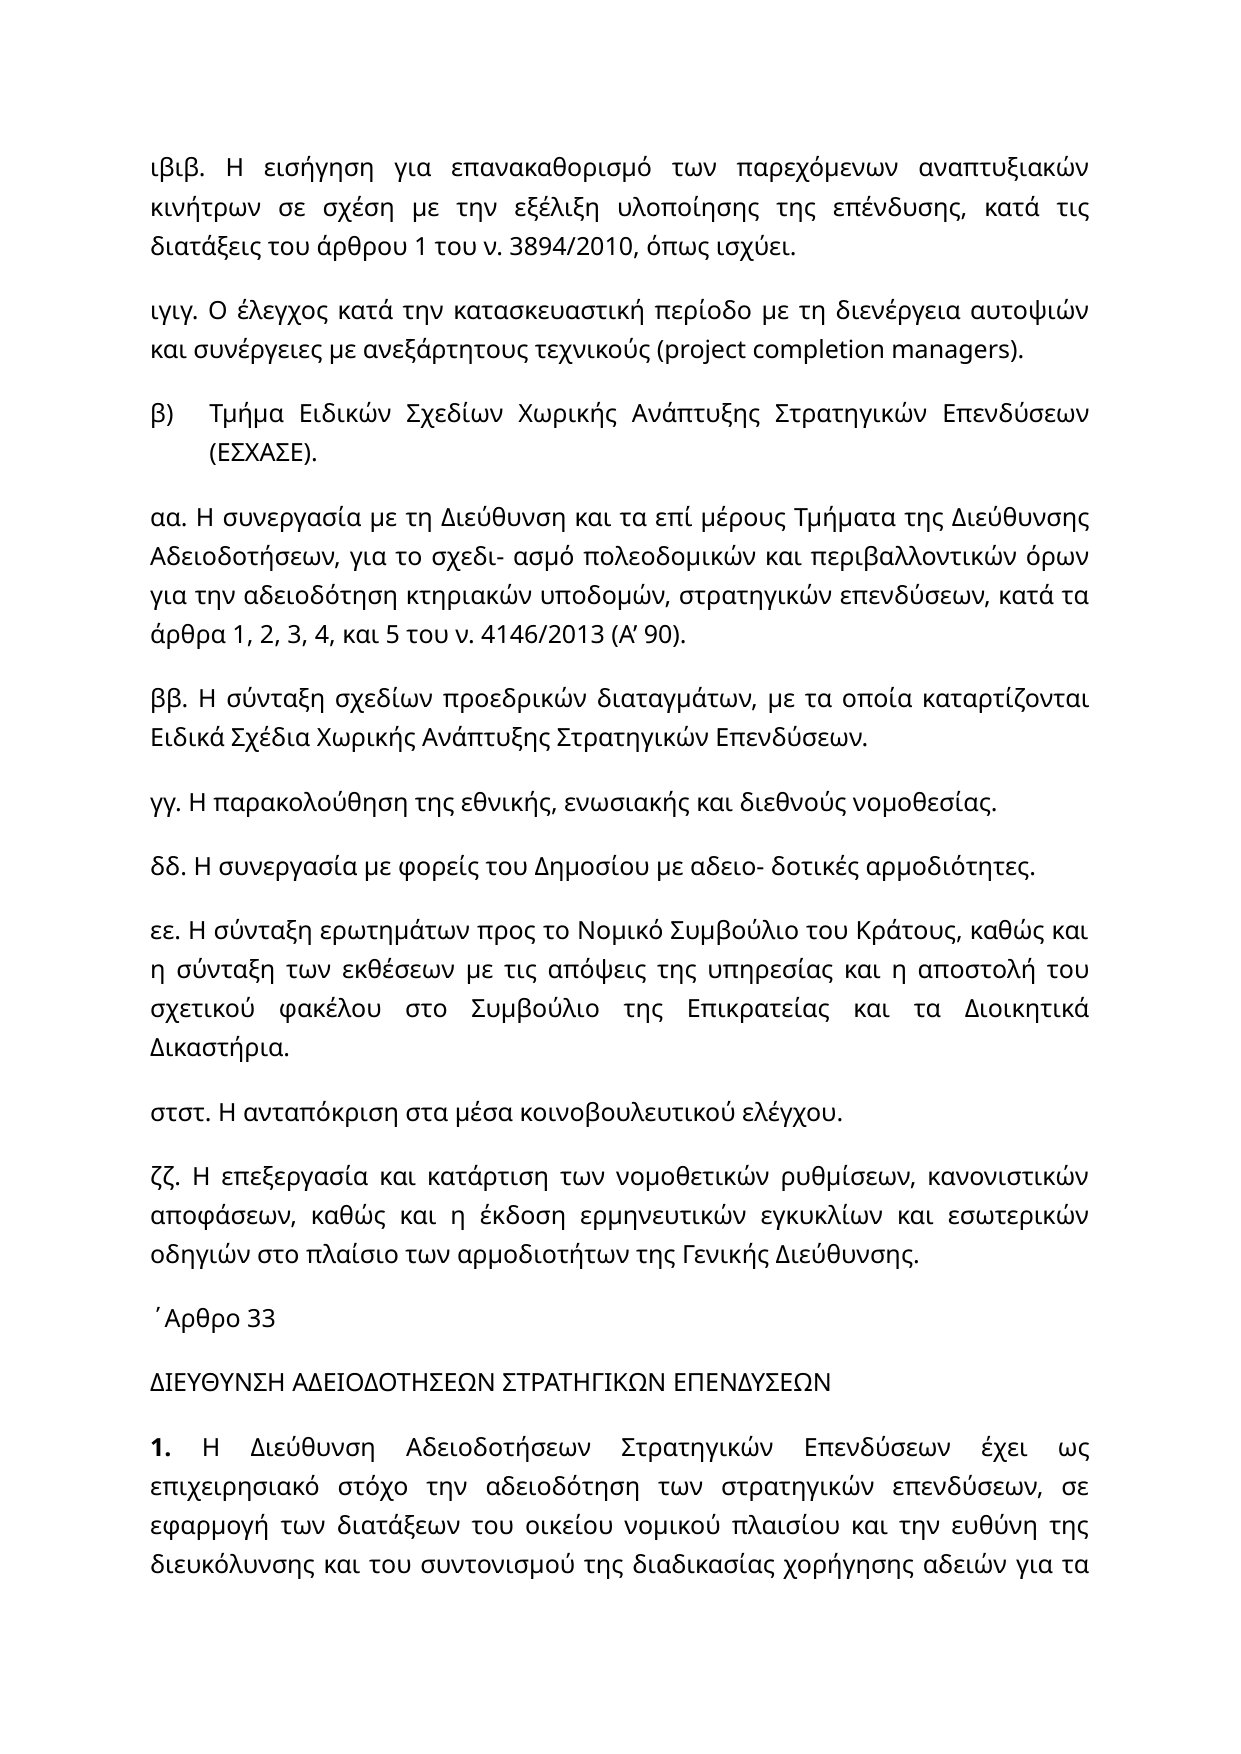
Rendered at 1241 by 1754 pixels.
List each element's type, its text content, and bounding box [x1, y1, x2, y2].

text ΄Αρθρο 33 [150, 1301, 1090, 1335]
list β) Τμήμα Ειδικών Σχεδίων Χωρικής Ανάπτυξης Στρατηγικών Επενδύσεων (ΕΣΧΑΣΕ). [150, 396, 1090, 469]
text ζζ. Η επεξεργασία και κατάρτιση των νομοθετικών ρυθμίσεων, κανονιστικών αποφάσεων, καθώς και η έκδοση ερμηνευτικών εγκυκλίων και εσωτερικών οδηγιών στο πλαίσιο των αρμοδιοτήτων της Γενικής Διεύθυνσης. [150, 1158, 1090, 1271]
text εε. Η σύνταξη ερωτημάτων προς το Νομικό Συμβούλιο του Κράτους, καθώς και η σύνταξη των εκθέσεων με τις απόψεις της υπηρεσίας και η αποστολή του σχετικού φακέλου στο Συμβούλιο της Επικρατείας και τα Διοικητικά Δικαστήρια. [150, 912, 1090, 1064]
text ΔΙΕΥΘΥΝΣΗ ΑΔΕΙΟΔΟΤΗΣΕΩΝ ΣΤΡΑΤΗΓΙΚΩΝ ΕΠΕΝΔΥΣΕΩΝ [150, 1365, 1090, 1399]
text δδ. Η συνεργασία με φορείς του Δημοσίου με αδειο- δοτικές αρμοδιότητες. [150, 848, 1090, 882]
text ιγιγ. Ο έλεγχος κατά την κατασκευαστική περίοδο με τη διενέργεια αυτοψιών και συνέργειες με ανεξάρτητους τεχνικούς (project completion managers). [150, 292, 1090, 366]
text 1. Η Διεύθυνση Αδειοδοτήσεων Στρατηγικών Επενδύσεων έχει ως επιχειρησιακό στόχο την αδειοδότηση των στρατηγικών επενδύσεων, σε εφαρμογή των διατάξεων του οικείου νομικού πλαισίου και την ευθύνη της διευκόλυνσης και του συντονισμού της διαδικασίας χορήγησης αδειών για τα [150, 1429, 1090, 1581]
text αα. Η συνεργασία με τη Διεύθυνση και τα επί μέρους Τμήματα της Διεύθυνσης Αδειοδοτήσεων, για το σχεδι- ασμό πολεοδομικών και περιβαλλοντικών όρων για την αδειοδότηση κτηριακών υποδομών, στρατηγικών επενδύσεων, κατά τα άρθρα 1, 2, 3, 4, και 5 του ν. 4146/2013 (Α’ 90). [150, 499, 1090, 651]
text γγ. Η παρακολούθηση της εθνικής, ενωσιακής και διεθνούς νομοθεσίας. [150, 784, 1090, 818]
text ιβιβ. Η εισήγηση για επανακαθορισμό των παρεχόμενων αναπτυξιακών κινήτρων σε σχέση με την εξέλιξη υλοποίησης της επένδυσης, κατά τις διατάξεις του άρθρου 1 του ν. 3894/2010, όπως ισχύει. [150, 150, 1090, 262]
text ββ. Η σύνταξη σχεδίων προεδρικών διαταγμάτων, με τα οποία καταρτίζονται Ειδικά Σχέδια Χωρικής Ανάπτυξης Στρατηγικών Επενδύσεων. [150, 681, 1090, 754]
text στστ. Η ανταπόκριση στα μέσα κοινοβουλευτικού ελέγχου. [150, 1094, 1090, 1128]
